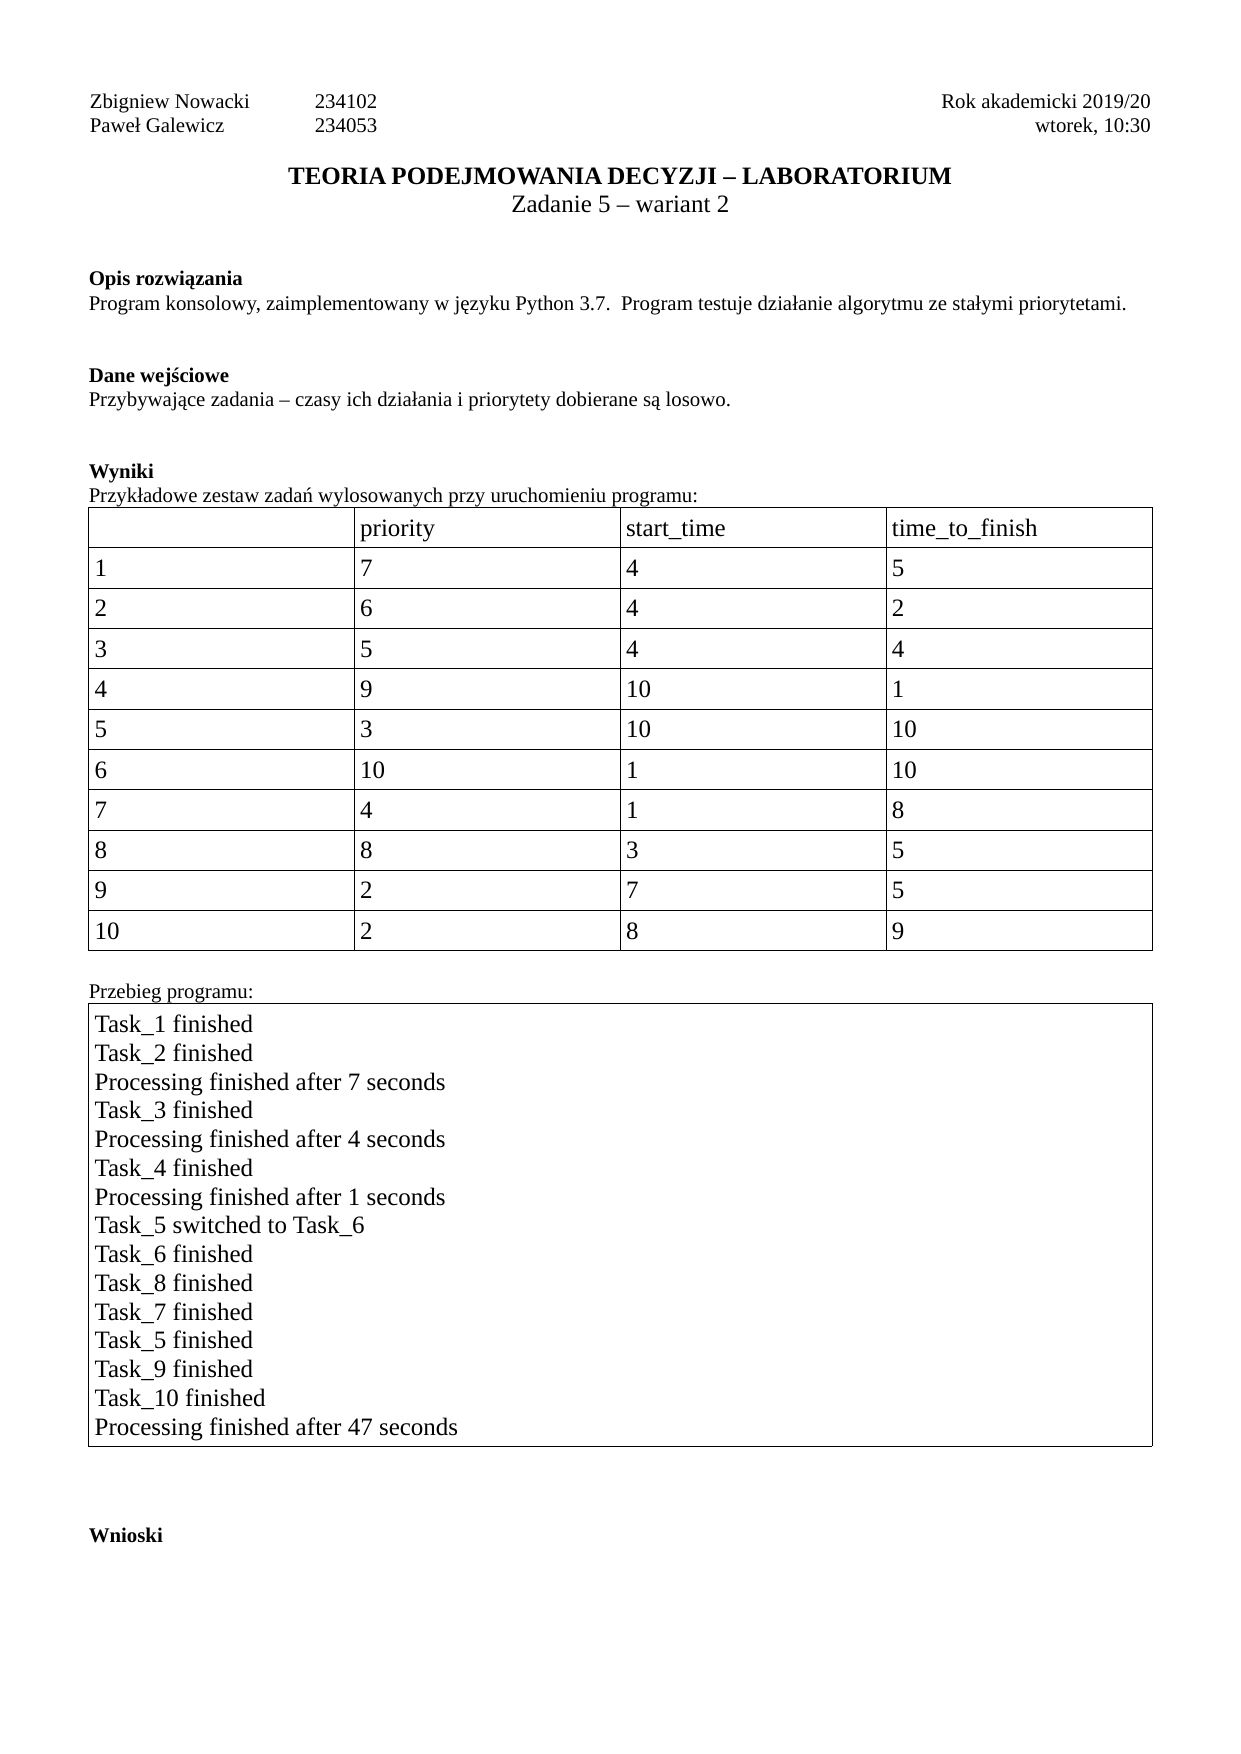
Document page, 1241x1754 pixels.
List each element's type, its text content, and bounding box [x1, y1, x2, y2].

table_cell 6 [89, 750, 354, 789]
table_cell 6 [355, 589, 620, 628]
table_cell 5 [887, 871, 1152, 910]
table_cell 7 [621, 871, 886, 910]
table_cell 5 [355, 629, 620, 668]
table_cell 5 [887, 831, 1152, 870]
table_header start_time [621, 508, 886, 547]
table_header priority [355, 508, 620, 547]
table_cell 2 [355, 871, 620, 910]
text Przykładowe zestaw zadań wylosowanych przy uruchomieniu programu: [88, 483, 1152, 507]
table_cell 10 [621, 710, 886, 749]
table_cell 4 [621, 589, 886, 628]
table_cell 9 [89, 871, 354, 910]
text TEORIA PODEJMOWANIA DECYZJI – LABORATORIUM [88, 161, 1152, 189]
table_cell 1 [621, 790, 886, 829]
text Przybywające zadania – czasy ich działania i priorytety dobierane są losowo. [88, 387, 1152, 411]
table_cell 2 [89, 589, 354, 628]
table_cell 8 [355, 831, 620, 870]
text Wyniki [88, 459, 1152, 483]
text Przebieg programu: [88, 979, 1152, 1003]
table_cell 7 [355, 548, 620, 588]
table_cell 5 [89, 710, 354, 749]
table_cell 3 [89, 629, 354, 668]
table_cell 2 [355, 911, 620, 950]
table_cell 4 [887, 629, 1152, 668]
text Dane wejściowe [88, 363, 1152, 387]
text Program konsolowy, zaimplementowany w języku Python 3.7. Program testuje działanie algorytmu ze stałymi priorytetami. [88, 290, 1152, 314]
table_cell 9 [887, 911, 1152, 950]
table_header time_to_finish [887, 508, 1152, 547]
table_cell 10 [355, 750, 620, 789]
table_cell 5 [887, 548, 1152, 588]
table_cell 10 [887, 750, 1152, 789]
table_cell 3 [621, 831, 886, 870]
table_header Rok akademicki 2019/20 wtorek, 10:30 [620, 89, 1152, 137]
table_header Task_1 finished Task_2 finished Processing finished after 7 seconds Task_3 finished Processing finished after 4 seconds Task_4 finished Processing finished after 1 seconds Task_5 switched to Task_6 Task_6 finished Task_8 finished Task_7 finished Task_5 finished Task_9 finished Task_10 finished Processing finished after 47 seconds [89, 1004, 1152, 1446]
table_cell 7 [89, 790, 354, 829]
table_cell 3 [355, 710, 620, 749]
table_cell 1 [621, 750, 886, 789]
table_cell 4 [621, 548, 886, 588]
table_cell 10 [621, 669, 886, 708]
text Wnioski [88, 1523, 1152, 1547]
table_cell 10 [89, 911, 354, 950]
table_cell 2 [887, 589, 1152, 628]
table_cell 4 [89, 669, 354, 708]
table_cell 10 [887, 710, 1152, 749]
text Opis rozwiązania [88, 266, 1152, 290]
table_cell 9 [355, 669, 620, 708]
table_cell 4 [621, 629, 886, 668]
table_cell 4 [355, 790, 620, 829]
table_header Zbigniew Nowacki 234102 Paweł Galewicz 234053 [89, 89, 620, 137]
table_cell 8 [887, 790, 1152, 829]
table_cell 1 [89, 548, 354, 588]
table_cell 1 [887, 669, 1152, 708]
text Zadanie 5 – wariant 2 [88, 189, 1152, 218]
table_cell 8 [621, 911, 886, 950]
table_cell 8 [89, 831, 354, 870]
table_header [89, 508, 354, 547]
